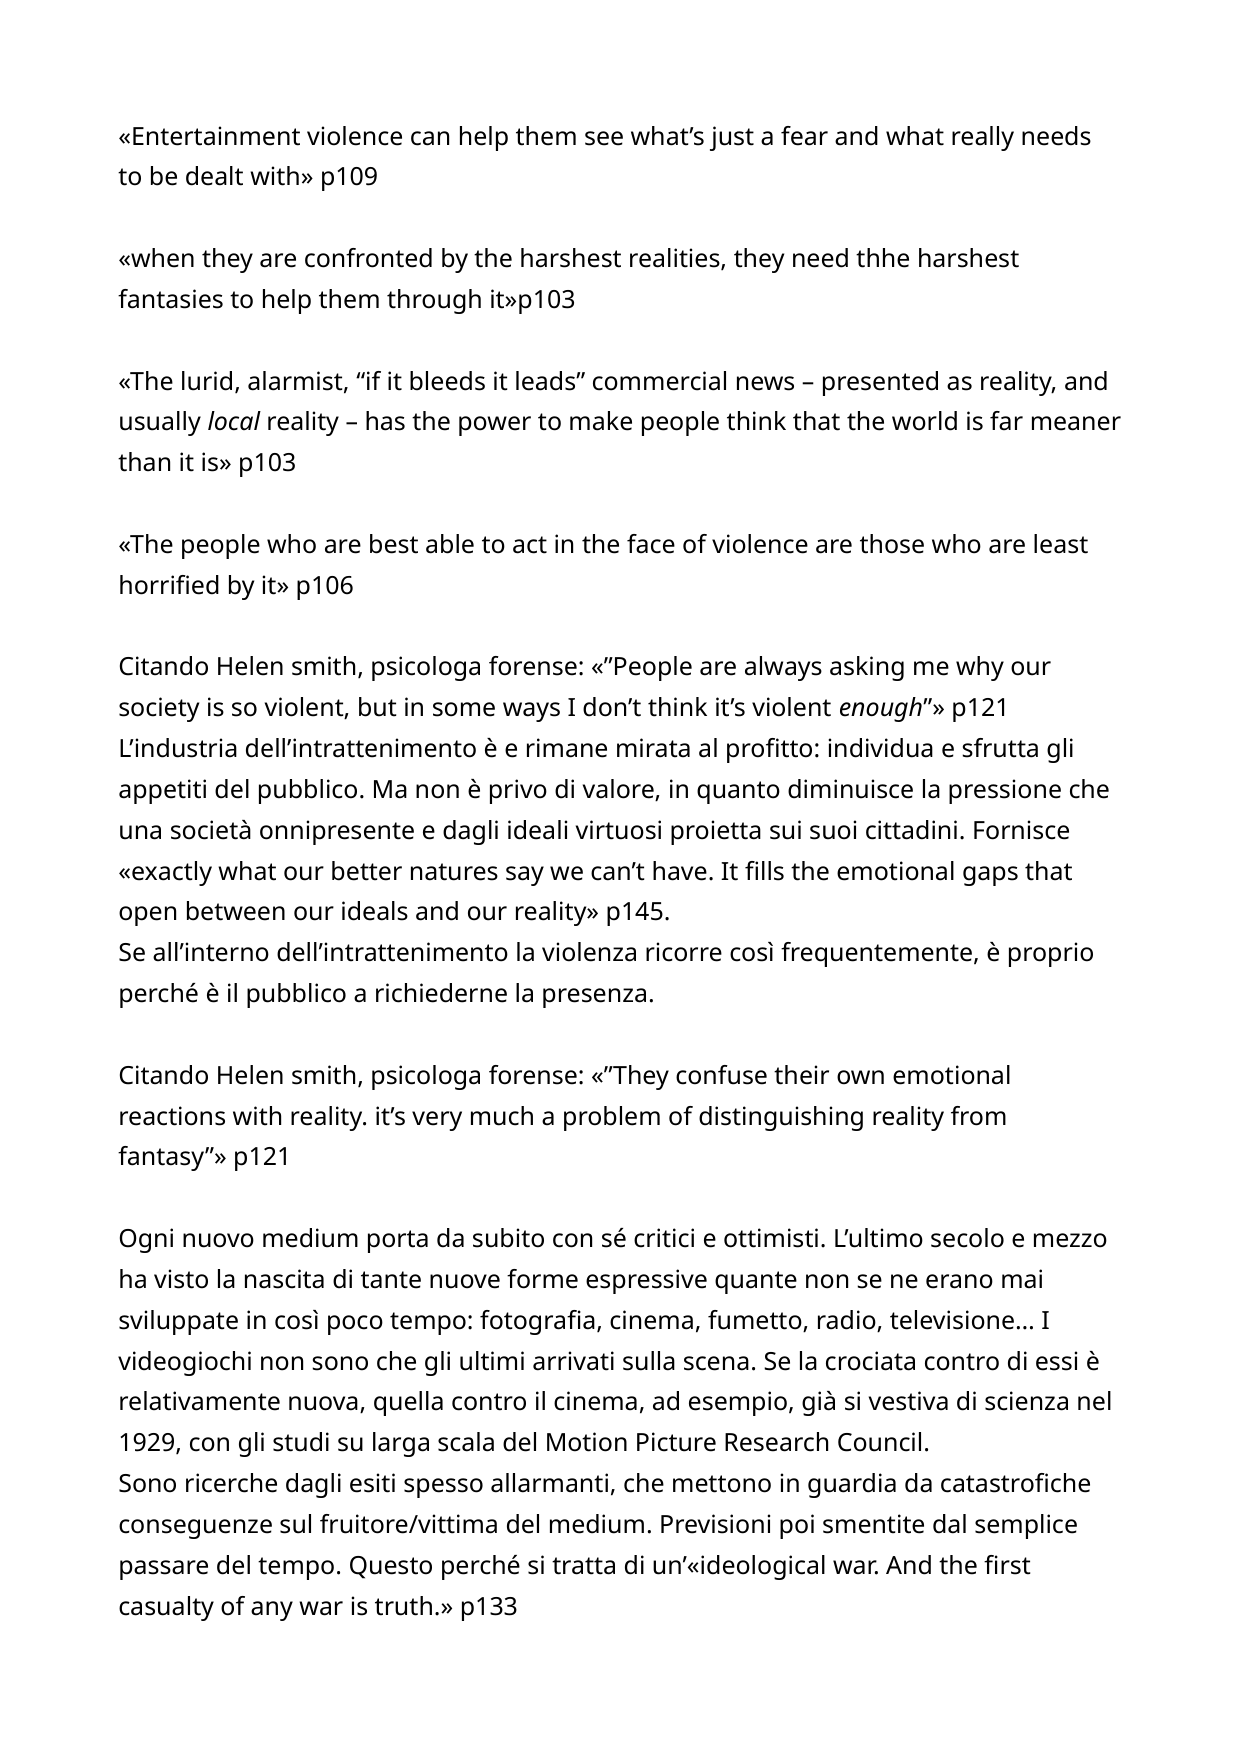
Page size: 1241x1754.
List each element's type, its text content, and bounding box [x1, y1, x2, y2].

text «when they are confronted by the harshest realities, they need thhe harshest fantasies to help them through it»p103 [118, 241, 1122, 316]
text Citando Helen smith, psicologa forense: «”They confuse their own emotional reactions with reality. it’s very much a problem of distinguishing reality from fantasy”» p121 [118, 1057, 1122, 1173]
text Citando Helen smith, psicologa forense: «”People are always asking me why our society is so violent, but in some ways I don’t think it’s violent enough”» p121 [118, 649, 1122, 724]
text «Entertainment violence can help them see what’s just a fear and what really needs to be dealt with» p109 [118, 118, 1122, 193]
text L’industria dell’intrattenimento è e rimane mirata al profitto: individua e sfrutta gli appetiti del pubblico. Ma non è privo di valore, in quanto diminuisce la pressione che una società onnipresente e dagli ideali virtuosi proietta sui suoi cittadini. Fornisce «exactly what our better natures say we can’t have. It fills the emotional gaps that open between our ideals and our reality» p145. [118, 731, 1122, 928]
text «The people who are best able to act in the face of violence are those who are least horrified by it» p106 [118, 526, 1122, 601]
text «The lurid, alarmist, “if it bleeds it leads” commercial news – presented as reality, and usually local reality – has the power to make people think that the world is far meaner than it is» p103 [118, 363, 1122, 479]
text Ogni nuovo medium porta da subito con sé critici e ottimisti. L’ultimo secolo e mezzo ha visto la nascita di tante nuove forme espressive quante non se ne erano mai sviluppate in così poco tempo: fotografia, cinema, fumetto, radio, televisione… I videogiochi non sono che gli ultimi arrivati sulla scena. Se la crociata contro di essi è relativamente nuova, quella contro il cinema, ad esempio, già si vestiva di scienza nel 1929, con gli studi su larga scala del Motion Picture Research Council. [118, 1221, 1122, 1459]
text Sono ricerche dagli esiti spesso allarmanti, che mettono in guardia da catastrofiche conseguenze sul fruitore/vittima del medium. Previsioni poi smentite dal semplice passare del tempo. Questo perché si tratta di un’«ideological war. And the first casualty of any war is truth.» p133 [118, 1466, 1122, 1622]
text Se all’interno dell’intrattenimento la violenza ricorre così frequentemente, è proprio perché è il pubblico a richiederne la presenza. [118, 935, 1122, 1010]
